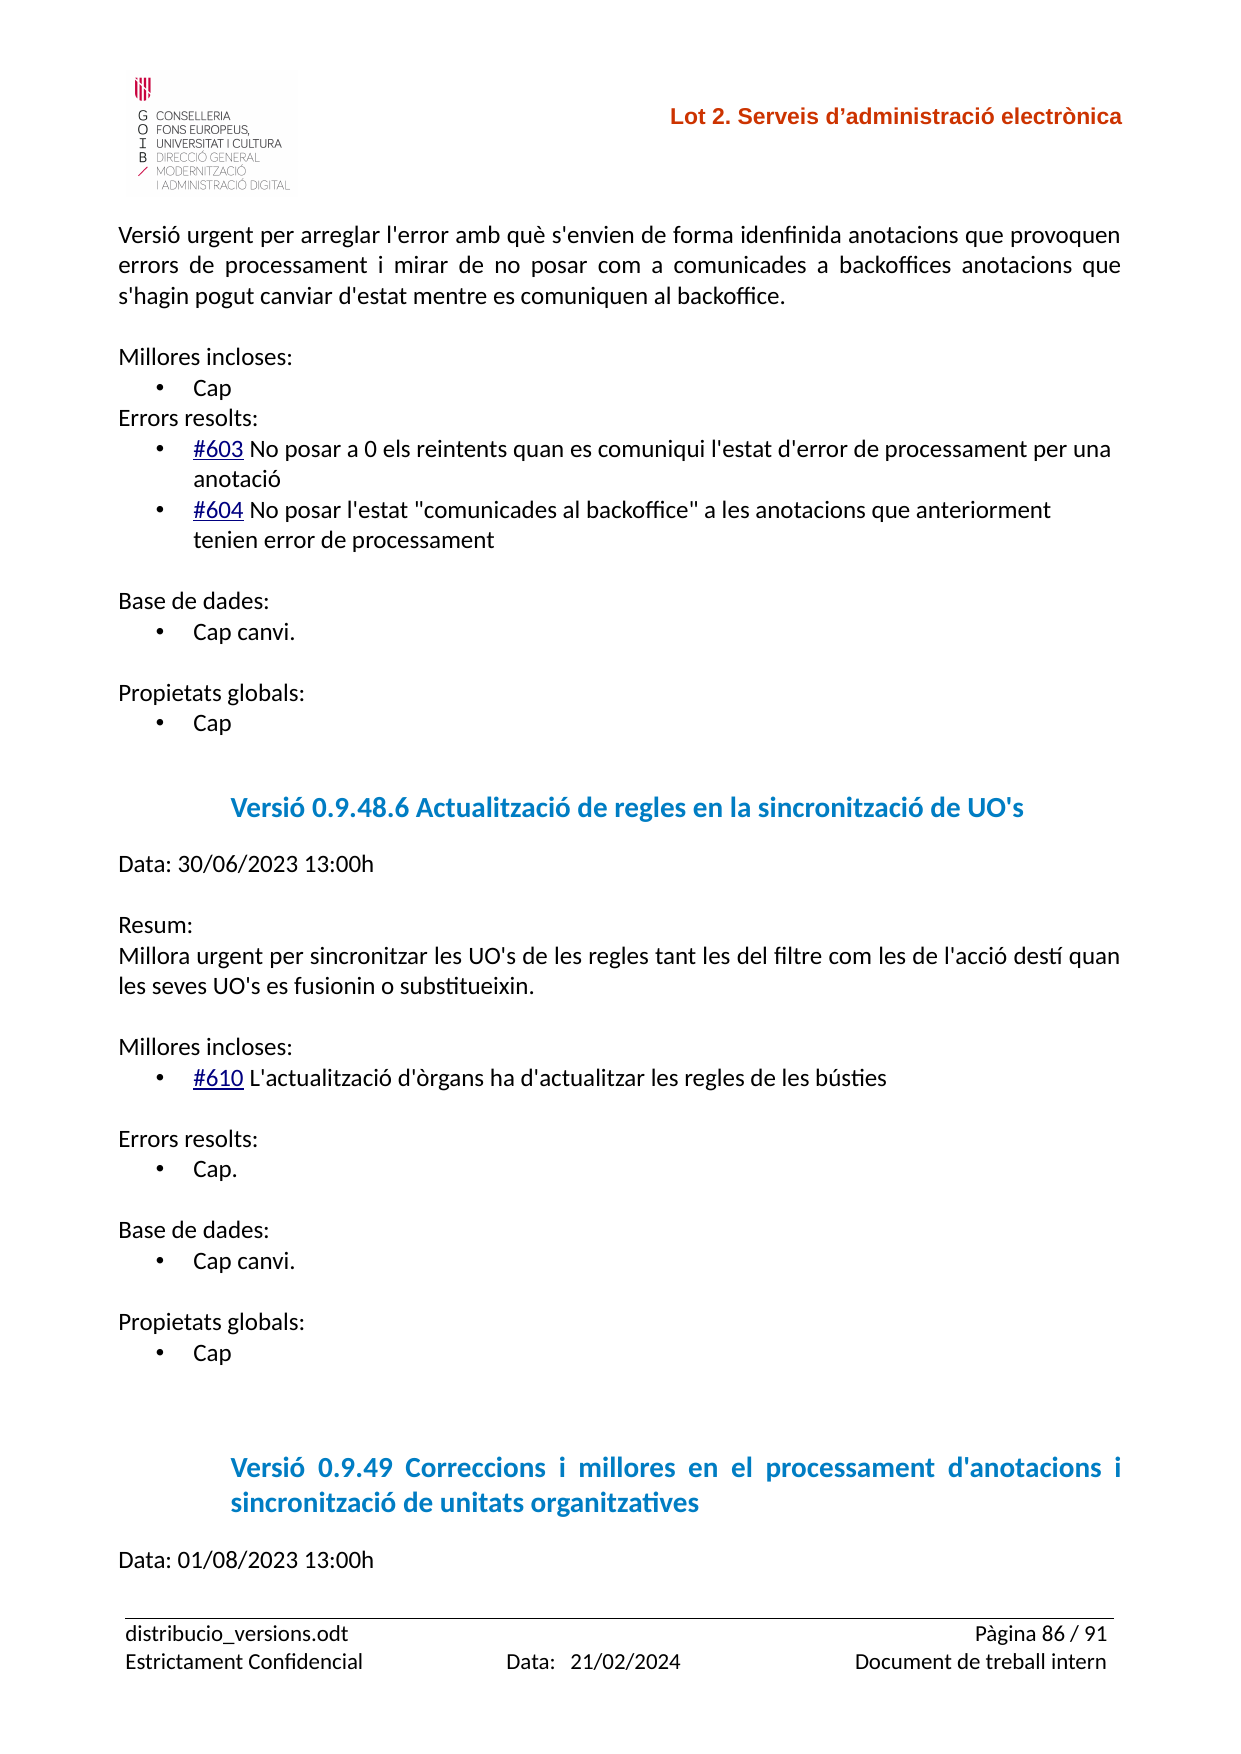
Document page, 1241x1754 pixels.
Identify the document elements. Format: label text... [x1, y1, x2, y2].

subtitle Versió 0.9.48.6 Actualització de regles en la sincronització de UO's [153, 789, 1122, 825]
list Cap. [156, 1154, 1122, 1184]
text Propietats globals: [118, 677, 1122, 707]
text Propietats globals: [118, 1306, 1122, 1337]
subtitle Versió 0.9.49 Correccions i millores en el processament d'anotacions i sincronització de unitats organitzatives [153, 1449, 1122, 1520]
text Millores incloses: [118, 1032, 1122, 1062]
list Cap [156, 707, 1122, 738]
text Versió urgent per arreglar l'error amb què s'envien de forma idenfinida anotacions que provoquen errors de processament i mirar de no posar com a comunicades a backoffices anotacions que s'hagin pogut canviar d'estat mentre es comuniquen al backoffice. [118, 219, 1122, 311]
list Cap canvi. [156, 1245, 1122, 1276]
text Errors resolts: [118, 402, 1122, 433]
text Millores incloses: [118, 341, 1122, 372]
picture [126, 70, 299, 197]
list Cap [156, 372, 1122, 402]
text Data: 30/06/2023 13:00h [118, 848, 1122, 879]
list Cap canvi. [156, 616, 1122, 646]
text Resum: [118, 909, 1122, 940]
text Millora urgent per sincronitzar les UO's de les regles tant les del filtre com les de l'acció destí quan les seves UO's es fusionin o substitueixin. [118, 940, 1122, 1001]
list #610 L'actualització d'òrgans ha d'actualitzar les regles de les bústies [156, 1062, 1122, 1093]
list Cap [156, 1337, 1122, 1367]
text Data: 01/08/2023 13:00h [118, 1544, 1122, 1574]
list #603 No posar a 0 els reintents quan es comuniqui l'estat d'error de processament per una anotació [156, 433, 1122, 494]
text Errors resolts: [118, 1123, 1122, 1154]
text Base de dades: [118, 585, 1122, 616]
list #604 No posar l'estat "comunicades al backoffice" a les anotacions que anteriorment tenien error de processament [156, 494, 1122, 555]
text Base de dades: [118, 1215, 1122, 1245]
